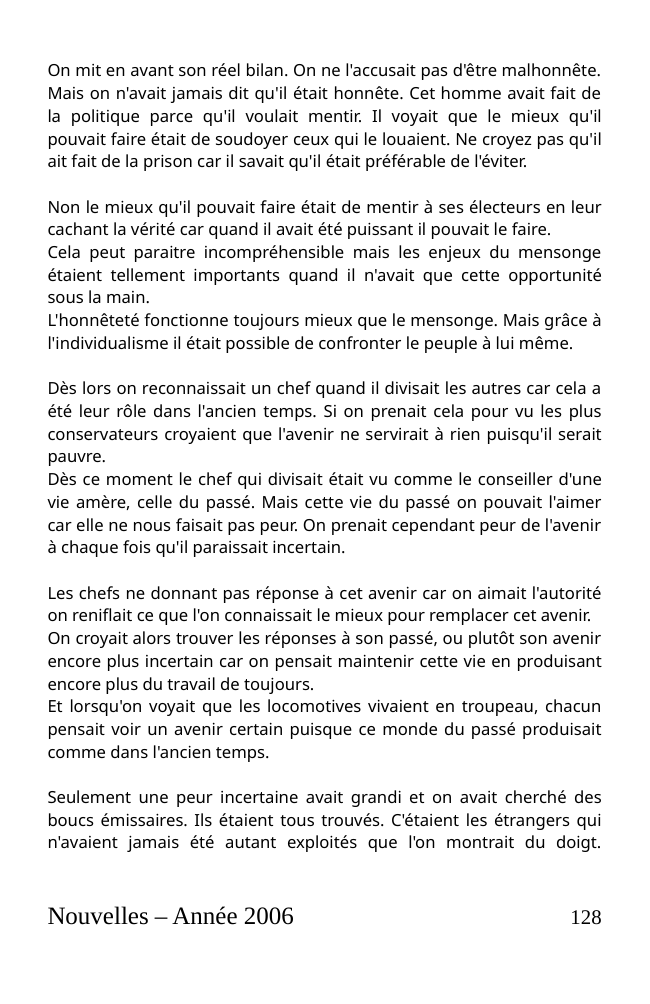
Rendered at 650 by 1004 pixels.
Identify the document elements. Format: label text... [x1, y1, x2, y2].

text Dès lors on reconnaissait un chef quand il divisait les autres car cela a été leur rôle dans l'ancien temps. Si on prenait cela pour vu les plus conservateurs croyaient que l'avenir ne servirait à rien puisqu'il serait pauvre. [47, 377, 602, 468]
text On mit en avant son réel bilan. On ne l'accusait pas d'être malhonnête. Mais on n'avait jamais dit qu'il était honnête. Cet homme avait fait de la politique parce qu'il voulait mentir. Il voyait que le mieux qu'il pouvait faire était de soudoyer ceux qui le louaient. Ne croyez pas qu'il ait fait de la prison car il savait qu'il était préférable de l'éviter. [47, 59, 602, 173]
text Dès ce moment le chef qui divisait était vu comme le conseiller d'une vie amère, celle du passé. Mais cette vie du passé on pouvait l'aimer car elle ne nous faisait pas peur. On prenait cependant peur de l'avenir à chaque fois qu'il paraissait incertain. [47, 468, 602, 559]
text Non le mieux qu'il pouvait faire était de mentir à ses électeurs en leur cachant la vérité car quand il avait été puissant il pouvait le faire. [47, 195, 602, 241]
text Et lorsqu'on voyait que les locomotives vivaient en troupeau, chacun pensait voir un avenir certain puisque ce monde du passé produisait comme dans l'ancien temps. [47, 695, 602, 763]
text L'honnêteté fonctionne toujours mieux que le mensonge. Mais grâce à l'individualisme il était possible de confronter le peuple à lui même. [47, 309, 602, 354]
text On croyait alors trouver les réponses à son passé, ou plutôt son avenir encore plus incertain car on pensait maintenir cette vie en produisant encore plus du travail de toujours. [47, 627, 602, 695]
text Seulement une peur incertaine avait grandi et on avait cherché des boucs émissaires. Ils étaient tous trouvés. C'étaient les étrangers qui n'avaient jamais été autant exploités que l'on montrait du doigt. [47, 786, 602, 854]
text Les chefs ne donnant pas réponse à cet avenir car on aimait l'autorité on reniflait ce que l'on connaissait le mieux pour remplacer cet avenir. [47, 581, 602, 627]
text Cela peut paraitre incompréhensible mais les enjeux du mensonge étaient tellement importants quand il n'avait que cette opportunité sous la main. [47, 241, 602, 309]
